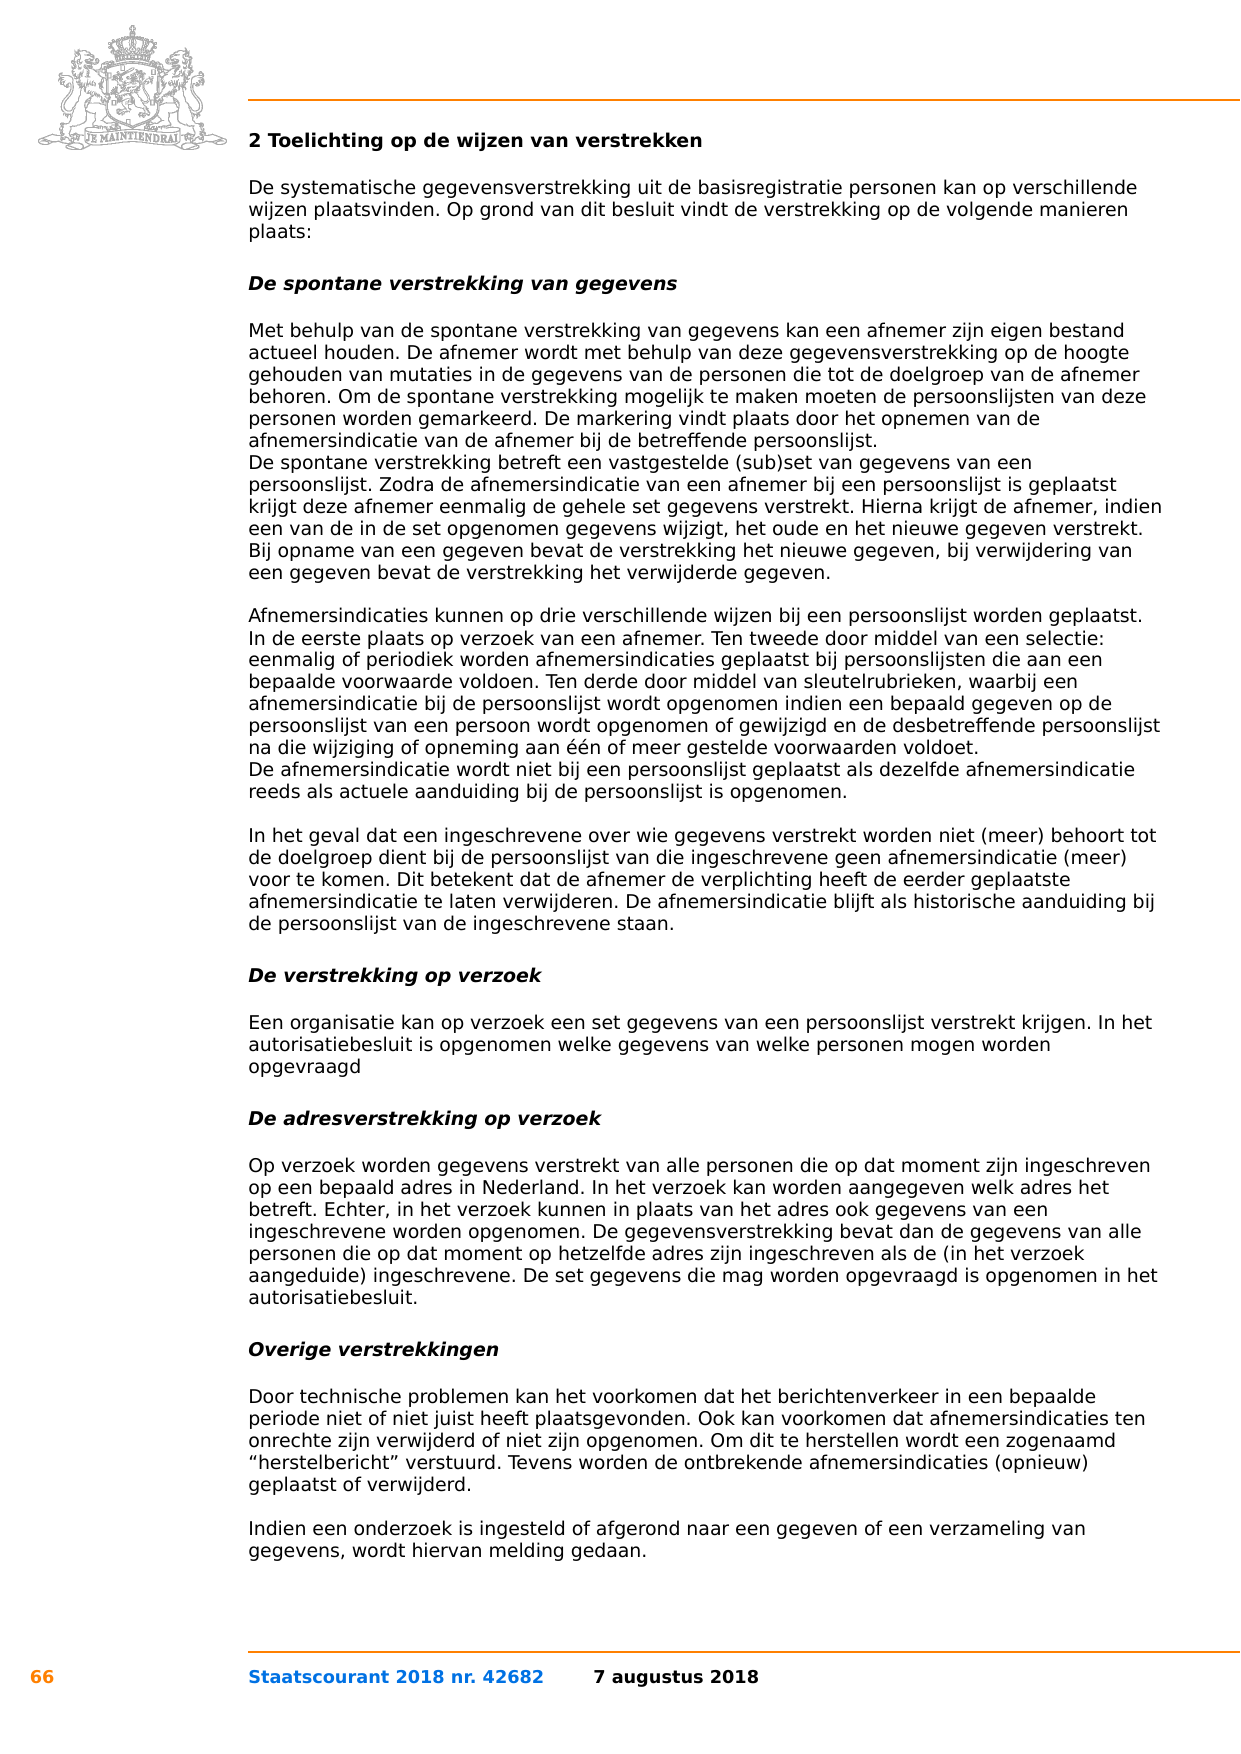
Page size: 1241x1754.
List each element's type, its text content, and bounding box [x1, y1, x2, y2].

subtitle De spontane verstrekking van gegevens [248, 273, 1163, 295]
picture [38, 25, 227, 150]
text Met behulp van de spontane verstrekking van gegevens kan een afnemer zijn eigen bestand actueel houden. De afnemer wordt met behulp van deze gegevensverstrekking op de hoogte gehouden van mutaties in de gegevens van de personen die tot de doelgroep van de afnemer behoren. Om de spontane verstrekking mogelijk te maken moeten de persoonslijsten van deze personen worden gemarkeerd. De markering vindt plaats door het opnemen van de afnemersindicatie van de afnemer bij de betreffende persoonslijst. [248, 320, 1163, 452]
text In het geval dat een ingeschrevene over wie gegevens verstrekt worden niet (meer) behoort tot de doelgroep dient bij de persoonslijst van die ingeschrevene geen afnemersindicatie (meer) voor te komen. Dit betekent dat de afnemer de verplichting heeft de eerder geplaatste afnemersindicatie te laten verwijderen. De afnemersindicatie blijft als historische aanduiding bij de persoonslijst van de ingeschrevene staan. [248, 825, 1163, 935]
text De afnemersindicatie wordt niet bij een persoonslijst geplaatst als dezelfde afnemersindicatie reeds als actuele aanduiding bij de persoonslijst is opgenomen. [248, 759, 1163, 803]
subtitle De verstrekking op verzoek [248, 965, 1163, 987]
text Door technische problemen kan het voorkomen dat het berichtenverkeer in een bepaalde periode niet of niet juist heeft plaatsgevonden. Ook kan voorkomen dat afnemersindicaties ten onrechte zijn verwijderd of niet zijn opgenomen. Om dit te herstellen wordt een zogenaamd “herstelbericht” verstuurd. Tevens worden de ontbrekende afnemersindicaties (opnieuw) geplaatst of verwijderd. [248, 1386, 1163, 1496]
subtitle De adresverstrekking op verzoek [248, 1108, 1163, 1130]
subtitle 2 Toelichting op de wijzen van verstrekken [248, 130, 1163, 152]
text Indien een onderzoek is ingesteld of afgerond naar een gegeven of een verzameling van gegevens, wordt hiervan melding gedaan. [248, 1517, 1163, 1561]
text De spontane verstrekking betreft een vastgestelde (sub)set van gegevens van een persoonslijst. Zodra de afnemersindicatie van een afnemer bij een persoonslijst is geplaatst krijgt deze afnemer eenmalig de gehele set gegevens verstrekt. Hierna krijgt de afnemer, indien een van de in de set opgenomen gegevens wijzigt, het oude en het nieuwe gegeven verstrekt. Bij opname van een gegeven bevat de verstrekking het nieuwe gegeven, bij verwijdering van een gegeven bevat de verstrekking het verwijderde gegeven. [248, 452, 1163, 583]
text Een organisatie kan op verzoek een set gegevens van een persoonslijst verstrekt krijgen. In het autorisatiebesluit is opgenomen welke gegevens van welke personen mogen worden opgevraagd [248, 1012, 1163, 1078]
subtitle Overige verstrekkingen [248, 1339, 1163, 1361]
text Op verzoek worden gegevens verstrekt van alle personen die op dat moment zijn ingeschreven op een bepaald adres in Nederland. In het verzoek kan worden aangegeven welk adres het betreft. Echter, in het verzoek kunnen in plaats van het adres ook gegevens van een ingeschrevene worden opgenomen. De gegevensverstrekking bevat dan de gegevens van alle personen die op dat moment op hetzelfde adres zijn ingeschreven als de (in het verzoek aangeduide) ingeschrevene. De set gegevens die mag worden opgevraagd is opgenomen in het autorisatiebesluit. [248, 1155, 1163, 1309]
text Afnemersindicaties kunnen op drie verschillende wijzen bij een persoonslijst worden geplaatst. In de eerste plaats op verzoek van een afnemer. Ten tweede door middel van een selectie: eenmalig of periodiek worden afnemersindicaties geplaatst bij persoonslijsten die aan een bepaalde voorwaarde voldoen. Ten derde door middel van sleutelrubrieken, waarbij een afnemersindicatie bij de persoonslijst wordt opgenomen indien een bepaald gegeven op de persoonslijst van een persoon wordt opgenomen of gewijzigd en de desbetreffende persoonslijst na die wijziging of opneming aan één of meer gestelde voorwaarden voldoet. [248, 605, 1163, 759]
text De systematische gegevensverstrekking uit de basisregistratie personen kan op verschillende wijzen plaatsvinden. Op grond van dit besluit vindt de verstrekking op de volgende manieren plaats: [248, 177, 1163, 243]
